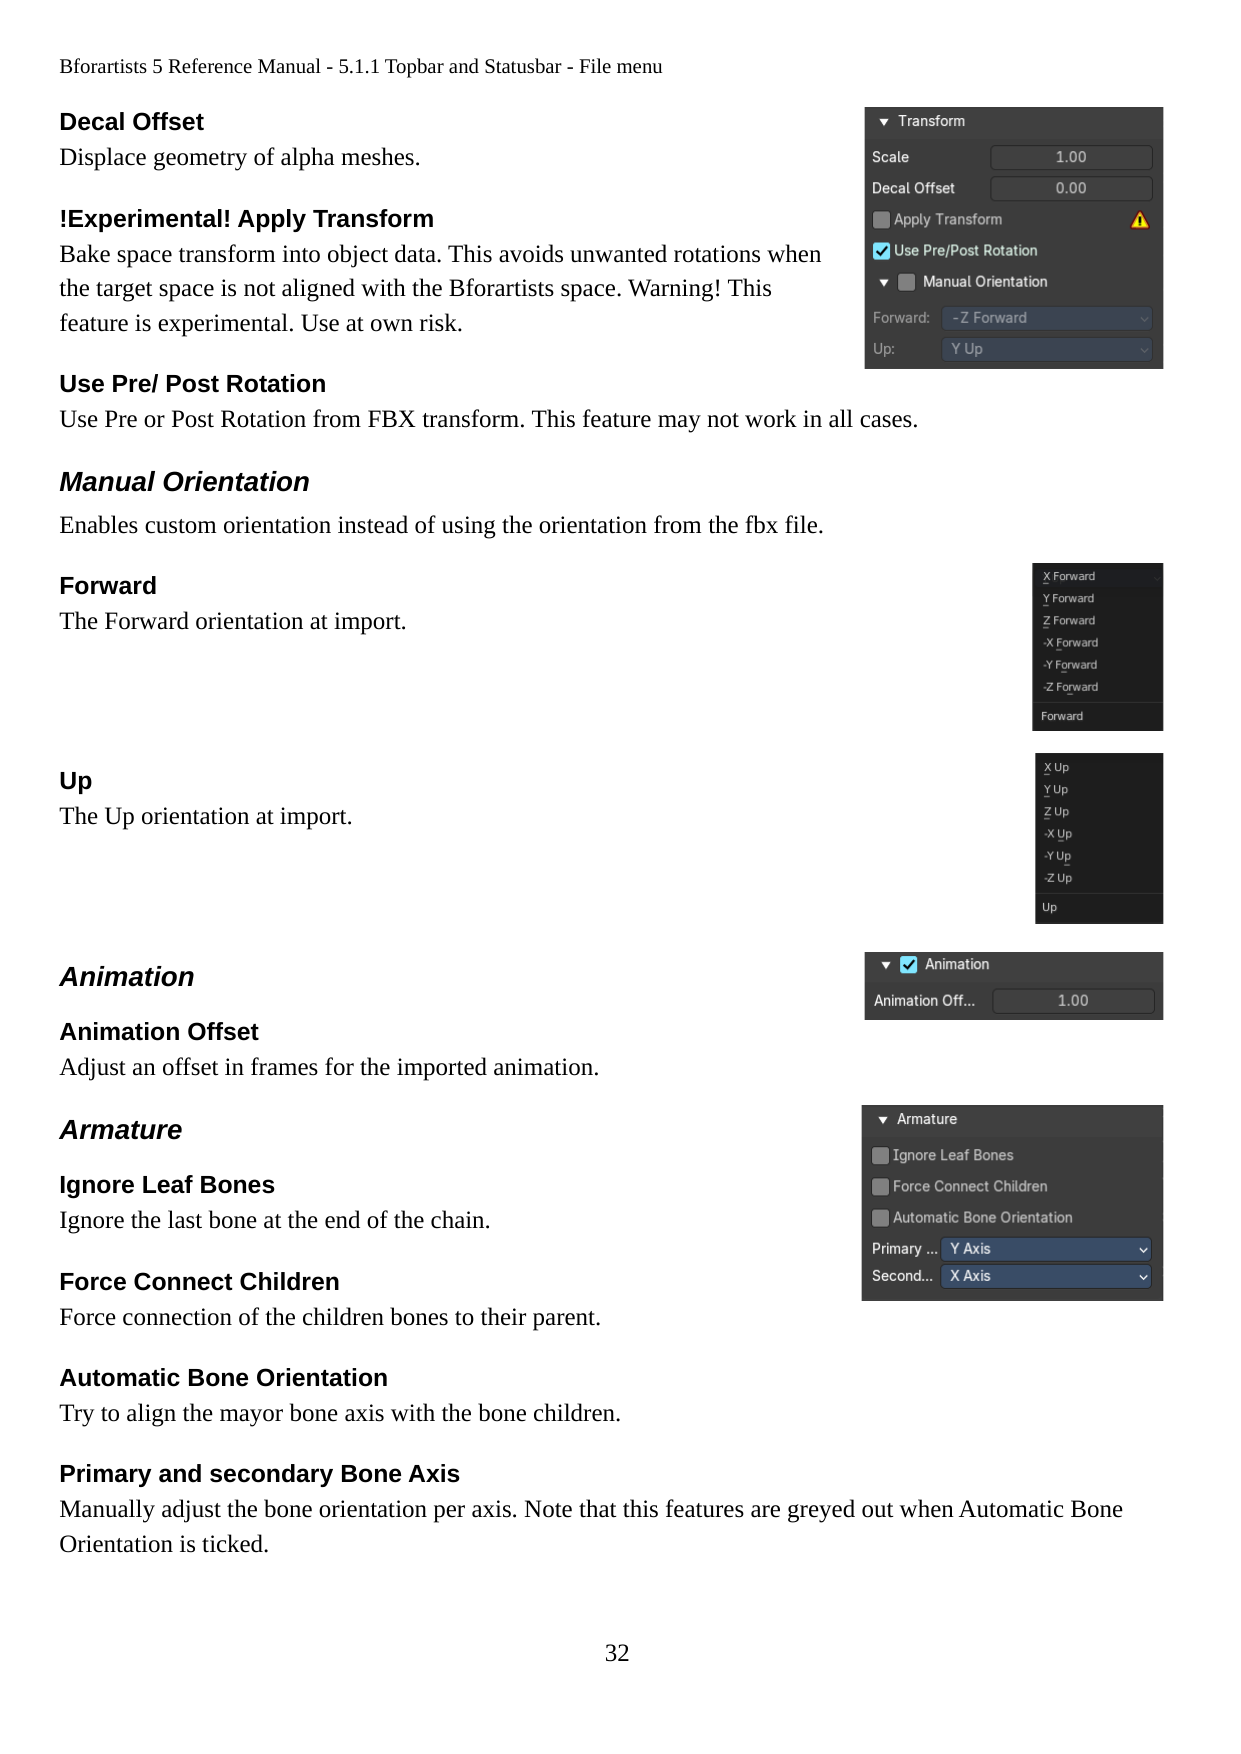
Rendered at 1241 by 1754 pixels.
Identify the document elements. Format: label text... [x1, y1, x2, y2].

subtitle Animation Offset [59, 1017, 1181, 1046]
subtitle [1164, 960, 1181, 992]
subtitle [1164, 107, 1181, 136]
subtitle [1164, 1114, 1181, 1146]
subtitle Force Connect Children [59, 1267, 861, 1295]
text Manually adjust the bone orientation per axis. Note that this features are greyed out when Automatic Bone Orientation is ticked. [59, 1494, 1181, 1558]
subtitle Animation [59, 960, 864, 992]
subtitle [1164, 766, 1181, 794]
subtitle Use Pre/ Post Rotation [59, 369, 1181, 398]
text The Up orientation at import. [59, 801, 1035, 829]
text Displace geometry of alpha meshes. [59, 142, 864, 171]
subtitle !Experimental! Apply Transform [59, 204, 864, 232]
subtitle Up [59, 766, 1035, 794]
text Adjust an offset in frames for the imported animation. [59, 1052, 1181, 1081]
subtitle Ignore Leaf Bones [59, 1171, 861, 1199]
subtitle Armature [59, 1114, 861, 1146]
subtitle [1164, 1171, 1181, 1199]
picture [861, 1105, 1164, 1301]
subtitle [1164, 1267, 1181, 1295]
picture [864, 107, 1164, 369]
text Ignore the last bone at the end of the chain. [59, 1205, 861, 1234]
text Bake space transform into object data. This avoids unwanted rotations when the target space is not aligned with the Bforartists space. Warning! This feature is experimental. Use at own risk. [59, 239, 864, 336]
subtitle Automatic Bone Orientation [59, 1363, 1181, 1392]
text The Forward orientation at import. [59, 606, 1032, 635]
subtitle Forward [59, 571, 1032, 600]
subtitle Manual Orientation [59, 466, 1181, 497]
text Use Pre or Post Rotation from FBX transform. This feature may not work in all cases. [59, 404, 1181, 433]
text Try to align the mayor bone axis with the bone children. [59, 1398, 1181, 1427]
subtitle Decal Offset [59, 107, 864, 136]
picture [1032, 563, 1164, 731]
text Force connection of the children bones to their parent. [59, 1302, 1181, 1330]
subtitle [1164, 571, 1181, 600]
subtitle Primary and secondary Bone Axis [59, 1459, 1181, 1488]
text Enables custom orientation instead of using the orientation from the fbx file. [59, 510, 1181, 539]
picture [1035, 753, 1164, 924]
picture [864, 952, 1164, 1020]
